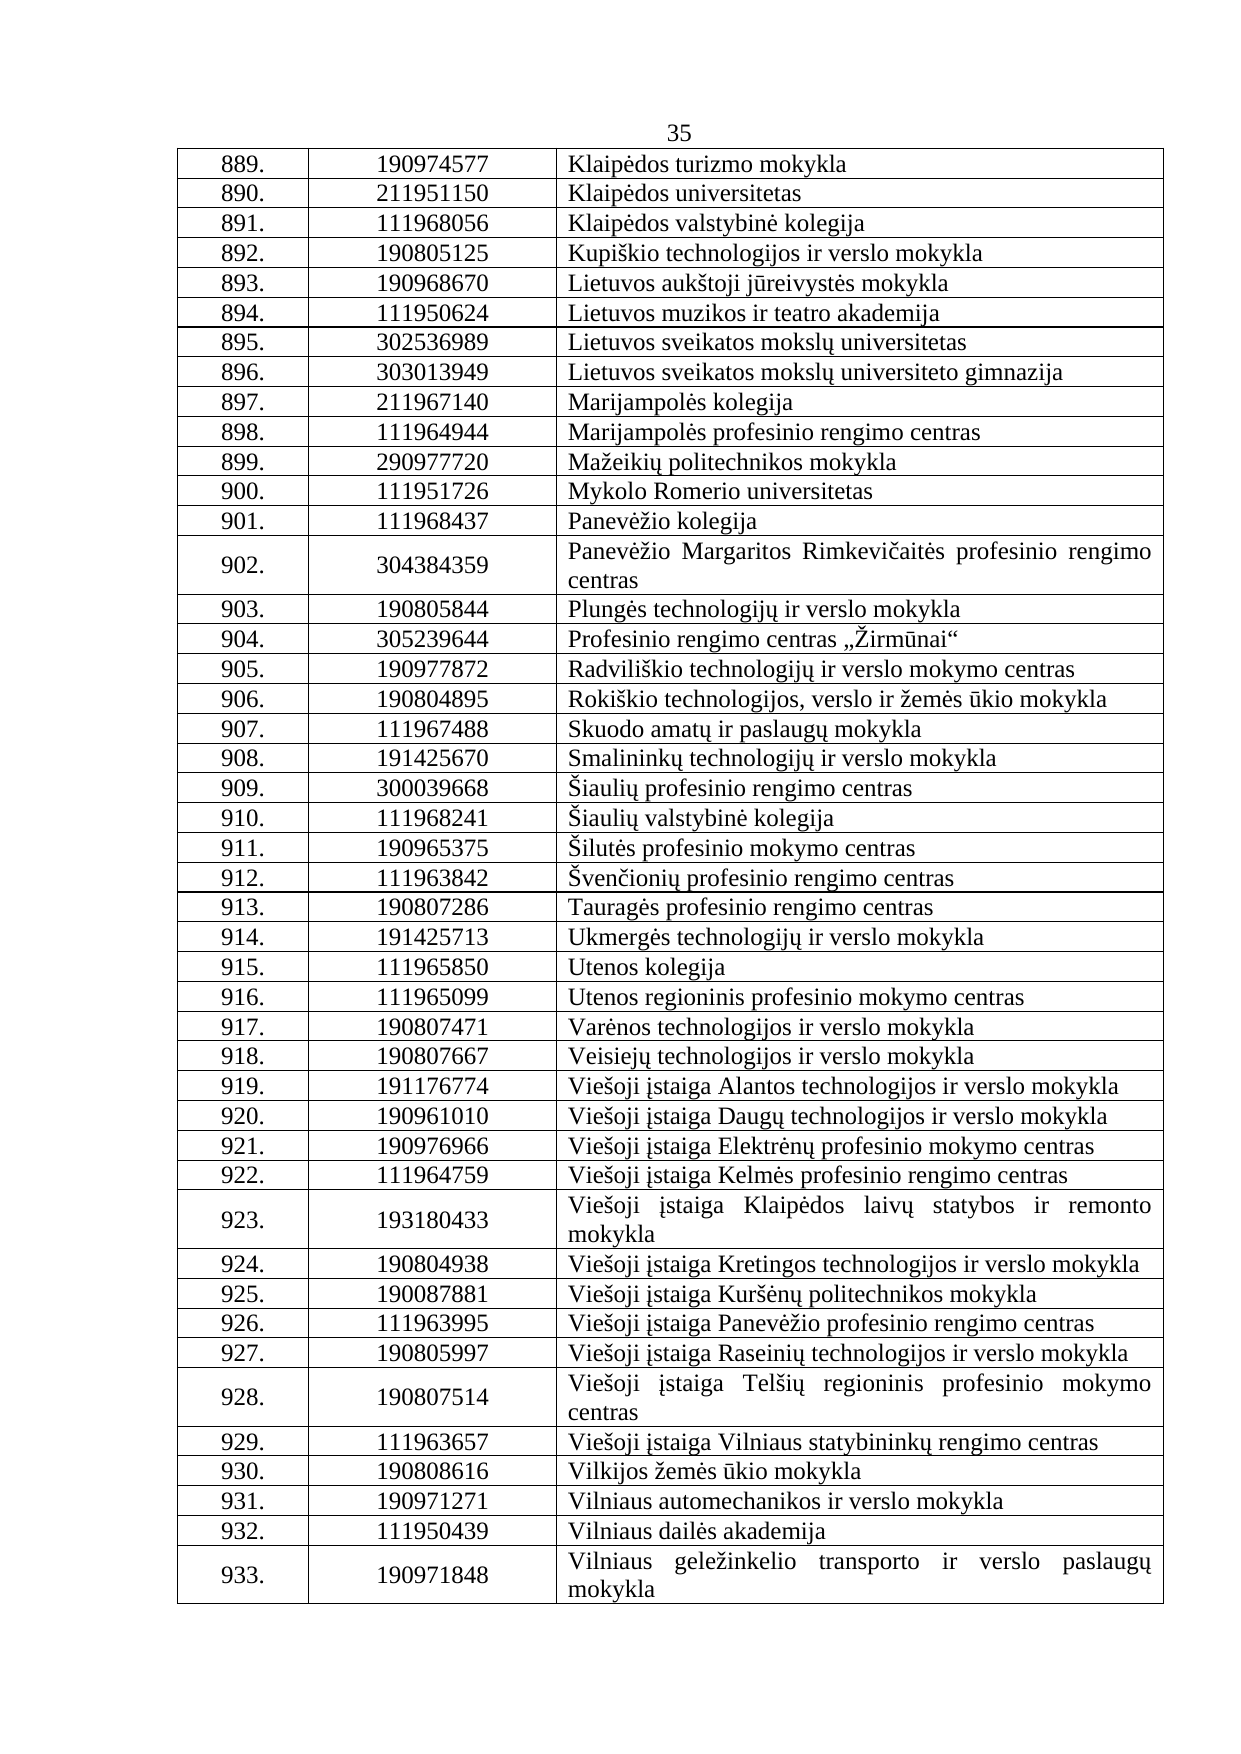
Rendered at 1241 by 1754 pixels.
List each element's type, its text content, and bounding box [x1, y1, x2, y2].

table_cell 894. [178, 298, 308, 326]
table_cell Viešoji įstaiga Daugų technologijos ir verslo mokykla [557, 1101, 1163, 1130]
table_cell Klaipėdos universitetas [557, 179, 1163, 207]
table_cell Mykolo Romerio universitetas [557, 476, 1163, 505]
table_cell Vilniaus dailės akademija [557, 1516, 1163, 1545]
table_cell Marijampolės kolegija [557, 387, 1163, 416]
table_cell Mažeikių politechnikos mokykla [557, 447, 1163, 475]
table_cell Šiaulių profesinio rengimo centras [557, 773, 1163, 802]
table_cell 300039668 [309, 773, 556, 802]
table_cell 190807667 [309, 1041, 556, 1070]
table_cell Marijampolės profesinio rengimo centras [557, 417, 1163, 446]
table_cell 917. [178, 1012, 308, 1040]
table_cell 896. [178, 357, 308, 386]
table_cell 893. [178, 268, 308, 297]
table_cell 190804895 [309, 684, 556, 713]
table_cell Lietuvos muzikos ir teatro akademija [557, 298, 1163, 326]
table_cell 899. [178, 447, 308, 475]
table_cell 211967140 [309, 387, 556, 416]
table_cell Šilutės profesinio mokymo centras [557, 833, 1163, 862]
table_cell 290977720 [309, 447, 556, 475]
table_cell 898. [178, 417, 308, 446]
table_cell Panevėžio Margaritos Rimkevičaitės profesinio rengimo centras [557, 536, 1163, 593]
table_cell Rokiškio technologijos, verslo ir žemės ūkio mokykla [557, 684, 1163, 713]
table_cell 190087881 [309, 1279, 556, 1307]
table_cell 191425670 [309, 744, 556, 772]
table_cell 930. [178, 1456, 308, 1485]
table_cell 933. [178, 1546, 308, 1603]
table_cell 929. [178, 1427, 308, 1455]
table_cell Vilniaus automechanikos ir verslo mokykla [557, 1486, 1163, 1515]
table_cell 927. [178, 1338, 308, 1367]
table_cell 190805844 [309, 595, 556, 623]
table_cell 111965850 [309, 952, 556, 981]
table_cell Viešoji įstaiga Telšių regioninis profesinio mokymo centras [557, 1368, 1163, 1426]
table_cell Viešoji įstaiga Kelmės profesinio rengimo centras [557, 1161, 1163, 1189]
table_cell 916. [178, 982, 308, 1011]
table_cell 111965099 [309, 982, 556, 1011]
table_cell Tauragės profesinio rengimo centras [557, 893, 1163, 921]
table_cell 190977872 [309, 654, 556, 683]
table_cell 191176774 [309, 1071, 556, 1100]
table_cell 111968056 [309, 208, 556, 237]
table_cell 190805125 [309, 238, 556, 267]
table_cell Vilniaus geležinkelio transporto ir verslo paslaugų mokykla [557, 1546, 1163, 1603]
table_cell 111950624 [309, 298, 556, 326]
table_cell Veisiejų technologijos ir verslo mokykla [557, 1041, 1163, 1070]
table_cell Kupiškio technologijos ir verslo mokykla [557, 238, 1163, 267]
table_cell Viešoji įstaiga Klaipėdos laivų statybos ir remonto mokykla [557, 1190, 1163, 1248]
table_cell Smalininkų technologijų ir verslo mokykla [557, 744, 1163, 772]
table_cell 190971271 [309, 1486, 556, 1515]
table_cell 915. [178, 952, 308, 981]
table_cell 111963842 [309, 863, 556, 891]
table_cell Viešoji įstaiga Panevėžio profesinio rengimo centras [557, 1309, 1163, 1337]
table_cell 190974577 [309, 149, 556, 177]
table_cell 903. [178, 595, 308, 623]
table_cell 895. [178, 328, 308, 356]
table_cell 902. [178, 536, 308, 593]
table_cell 190807471 [309, 1012, 556, 1040]
table_cell 190965375 [309, 833, 556, 862]
table_cell 912. [178, 863, 308, 891]
table_cell Ukmergės technologijų ir verslo mokykla [557, 922, 1163, 951]
table_cell 889. [178, 149, 308, 177]
table_cell 897. [178, 387, 308, 416]
table_cell 906. [178, 684, 308, 713]
table_cell Lietuvos sveikatos mokslų universitetas [557, 328, 1163, 356]
table_cell 909. [178, 773, 308, 802]
table_cell 111967488 [309, 714, 556, 742]
table_cell 190805997 [309, 1338, 556, 1367]
table_cell 931. [178, 1486, 308, 1515]
table_cell 190804938 [309, 1249, 556, 1278]
table_cell Viešoji įstaiga Kuršėnų politechnikos mokykla [557, 1279, 1163, 1307]
table_cell 190976966 [309, 1131, 556, 1159]
table_cell 190807514 [309, 1368, 556, 1426]
table_cell Panevėžio kolegija [557, 506, 1163, 535]
table_cell 925. [178, 1279, 308, 1307]
table_cell 922. [178, 1161, 308, 1189]
table_cell 303013949 [309, 357, 556, 386]
table_cell 904. [178, 624, 308, 653]
table_cell Šiaulių valstybinė kolegija [557, 803, 1163, 832]
table_cell 191425713 [309, 922, 556, 951]
table_cell 913. [178, 893, 308, 921]
table_cell 190961010 [309, 1101, 556, 1130]
table_cell Radviliškio technologijų ir verslo mokymo centras [557, 654, 1163, 683]
table_cell 891. [178, 208, 308, 237]
table_cell Viešoji įstaiga Kretingos technologijos ir verslo mokykla [557, 1249, 1163, 1278]
table_cell Utenos regioninis profesinio mokymo centras [557, 982, 1163, 1011]
table_cell 923. [178, 1190, 308, 1248]
table_cell 919. [178, 1071, 308, 1100]
table_cell 211951150 [309, 179, 556, 207]
table_cell 920. [178, 1101, 308, 1130]
table_cell 190968670 [309, 268, 556, 297]
table_cell 111964759 [309, 1161, 556, 1189]
table_cell 921. [178, 1131, 308, 1159]
table_cell Lietuvos sveikatos mokslų universiteto gimnazija [557, 357, 1163, 386]
table_cell Profesinio rengimo centras „Žirmūnai“ [557, 624, 1163, 653]
table_cell Viešoji įstaiga Raseinių technologijos ir verslo mokykla [557, 1338, 1163, 1367]
table_cell 190971848 [309, 1546, 556, 1603]
table_cell 892. [178, 238, 308, 267]
table_cell 190808616 [309, 1456, 556, 1485]
table_cell 111963657 [309, 1427, 556, 1455]
table_cell 914. [178, 922, 308, 951]
table_cell 928. [178, 1368, 308, 1426]
table_cell Viešoji įstaiga Alantos technologijos ir verslo mokykla [557, 1071, 1163, 1100]
table_cell 911. [178, 833, 308, 862]
table_cell 111968437 [309, 506, 556, 535]
table_cell 305239644 [309, 624, 556, 653]
table_cell 890. [178, 179, 308, 207]
table_cell 926. [178, 1309, 308, 1337]
table_cell 111968241 [309, 803, 556, 832]
table_cell 910. [178, 803, 308, 832]
table_cell Vilkijos žemės ūkio mokykla [557, 1456, 1163, 1485]
table_cell 932. [178, 1516, 308, 1545]
table_cell 111964944 [309, 417, 556, 446]
table_cell 908. [178, 744, 308, 772]
table_cell Utenos kolegija [557, 952, 1163, 981]
table_cell Varėnos technologijos ir verslo mokykla [557, 1012, 1163, 1040]
table_cell 304384359 [309, 536, 556, 593]
table_cell 111951726 [309, 476, 556, 505]
table_cell 111963995 [309, 1309, 556, 1337]
table_cell Klaipėdos turizmo mokykla [557, 149, 1163, 177]
table_cell 905. [178, 654, 308, 683]
table_cell 907. [178, 714, 308, 742]
table_cell 900. [178, 476, 308, 505]
table_cell Viešoji įstaiga Vilniaus statybininkų rengimo centras [557, 1427, 1163, 1455]
table_cell 190807286 [309, 893, 556, 921]
table_cell Švenčionių profesinio rengimo centras [557, 863, 1163, 891]
table_cell Klaipėdos valstybinė kolegija [557, 208, 1163, 237]
table_cell 924. [178, 1249, 308, 1278]
table_cell Plungės technologijų ir verslo mokykla [557, 595, 1163, 623]
table_cell 901. [178, 506, 308, 535]
table_cell 918. [178, 1041, 308, 1070]
table_cell 111950439 [309, 1516, 556, 1545]
table_cell Lietuvos aukštoji jūreivystės mokykla [557, 268, 1163, 297]
table_cell 302536989 [309, 328, 556, 356]
table_cell 193180433 [309, 1190, 556, 1248]
table_cell Skuodo amatų ir paslaugų mokykla [557, 714, 1163, 742]
table_cell Viešoji įstaiga Elektrėnų profesinio mokymo centras [557, 1131, 1163, 1159]
